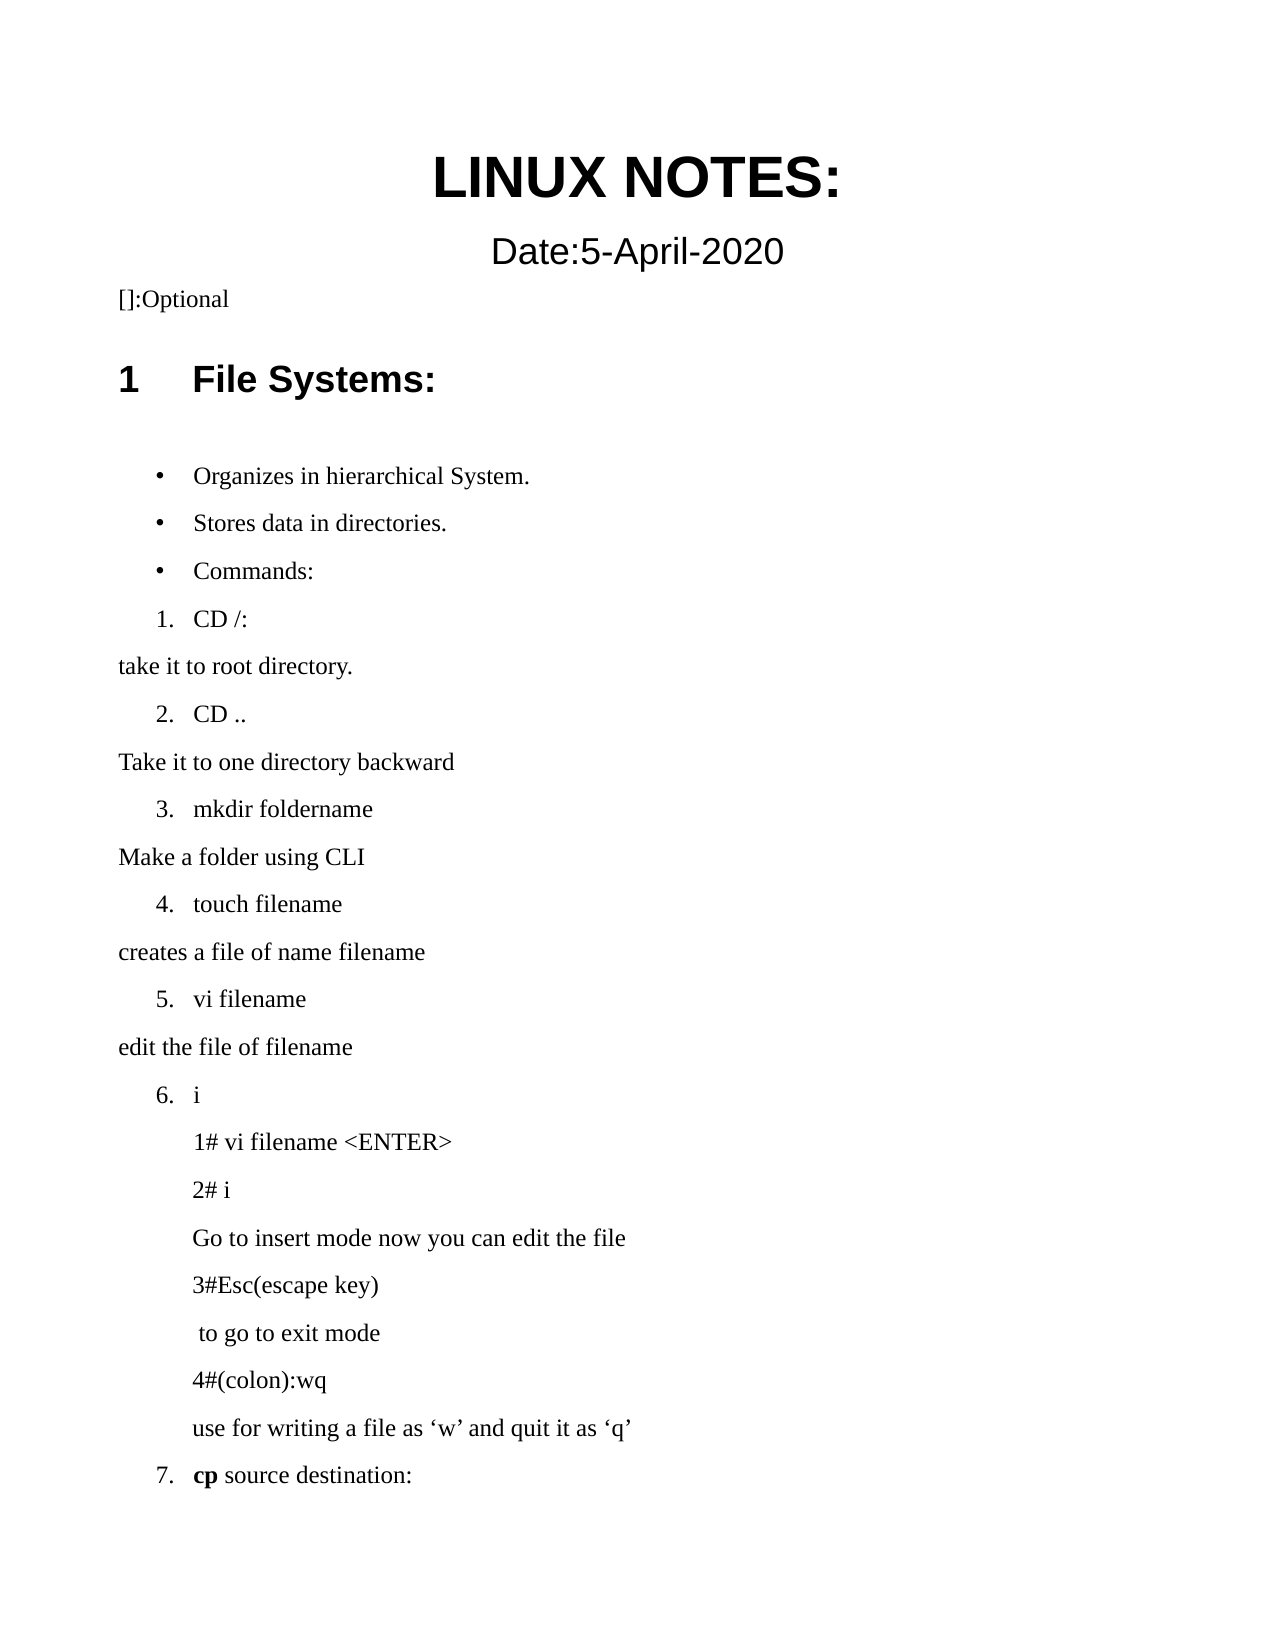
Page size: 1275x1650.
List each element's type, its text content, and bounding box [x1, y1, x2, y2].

text Go to insert mode now you can edit the file [118, 1223, 1157, 1251]
text Take it to one directory backward [118, 747, 1157, 775]
subtitle File Systems: [118, 357, 1157, 401]
text 3#Esc(escape key) [118, 1270, 1157, 1299]
text 4#(colon):wq [118, 1365, 1157, 1394]
list Commands: [156, 556, 1157, 585]
list cp source destination: [156, 1461, 1157, 1489]
list mkdir foldername [156, 794, 1157, 823]
list Stores data in directories. [156, 508, 1157, 537]
text 2# i [118, 1175, 1157, 1204]
subtitle Date:5-April-2020 [118, 229, 1157, 272]
list Organizes in hierarchical System. [156, 461, 1157, 490]
list CD /: [156, 604, 1157, 632]
title LINUX NOTES: [118, 143, 1157, 210]
text []:Optional [118, 284, 1157, 313]
text use for writing a file as ‘w’ and quit it as ‘q’ [118, 1413, 1157, 1442]
list i [156, 1080, 1157, 1108]
text Make a folder using CLI [118, 842, 1157, 871]
text take it to root directory. [118, 651, 1157, 680]
list 1# vi filename <ENTER> [156, 1127, 1157, 1156]
text to go to exit mode [118, 1318, 1157, 1347]
list touch filename [156, 889, 1157, 918]
text creates a file of name filename [118, 937, 1157, 966]
list vi filename [156, 984, 1157, 1013]
text edit the file of filename [118, 1032, 1157, 1061]
list CD .. [156, 699, 1157, 728]
